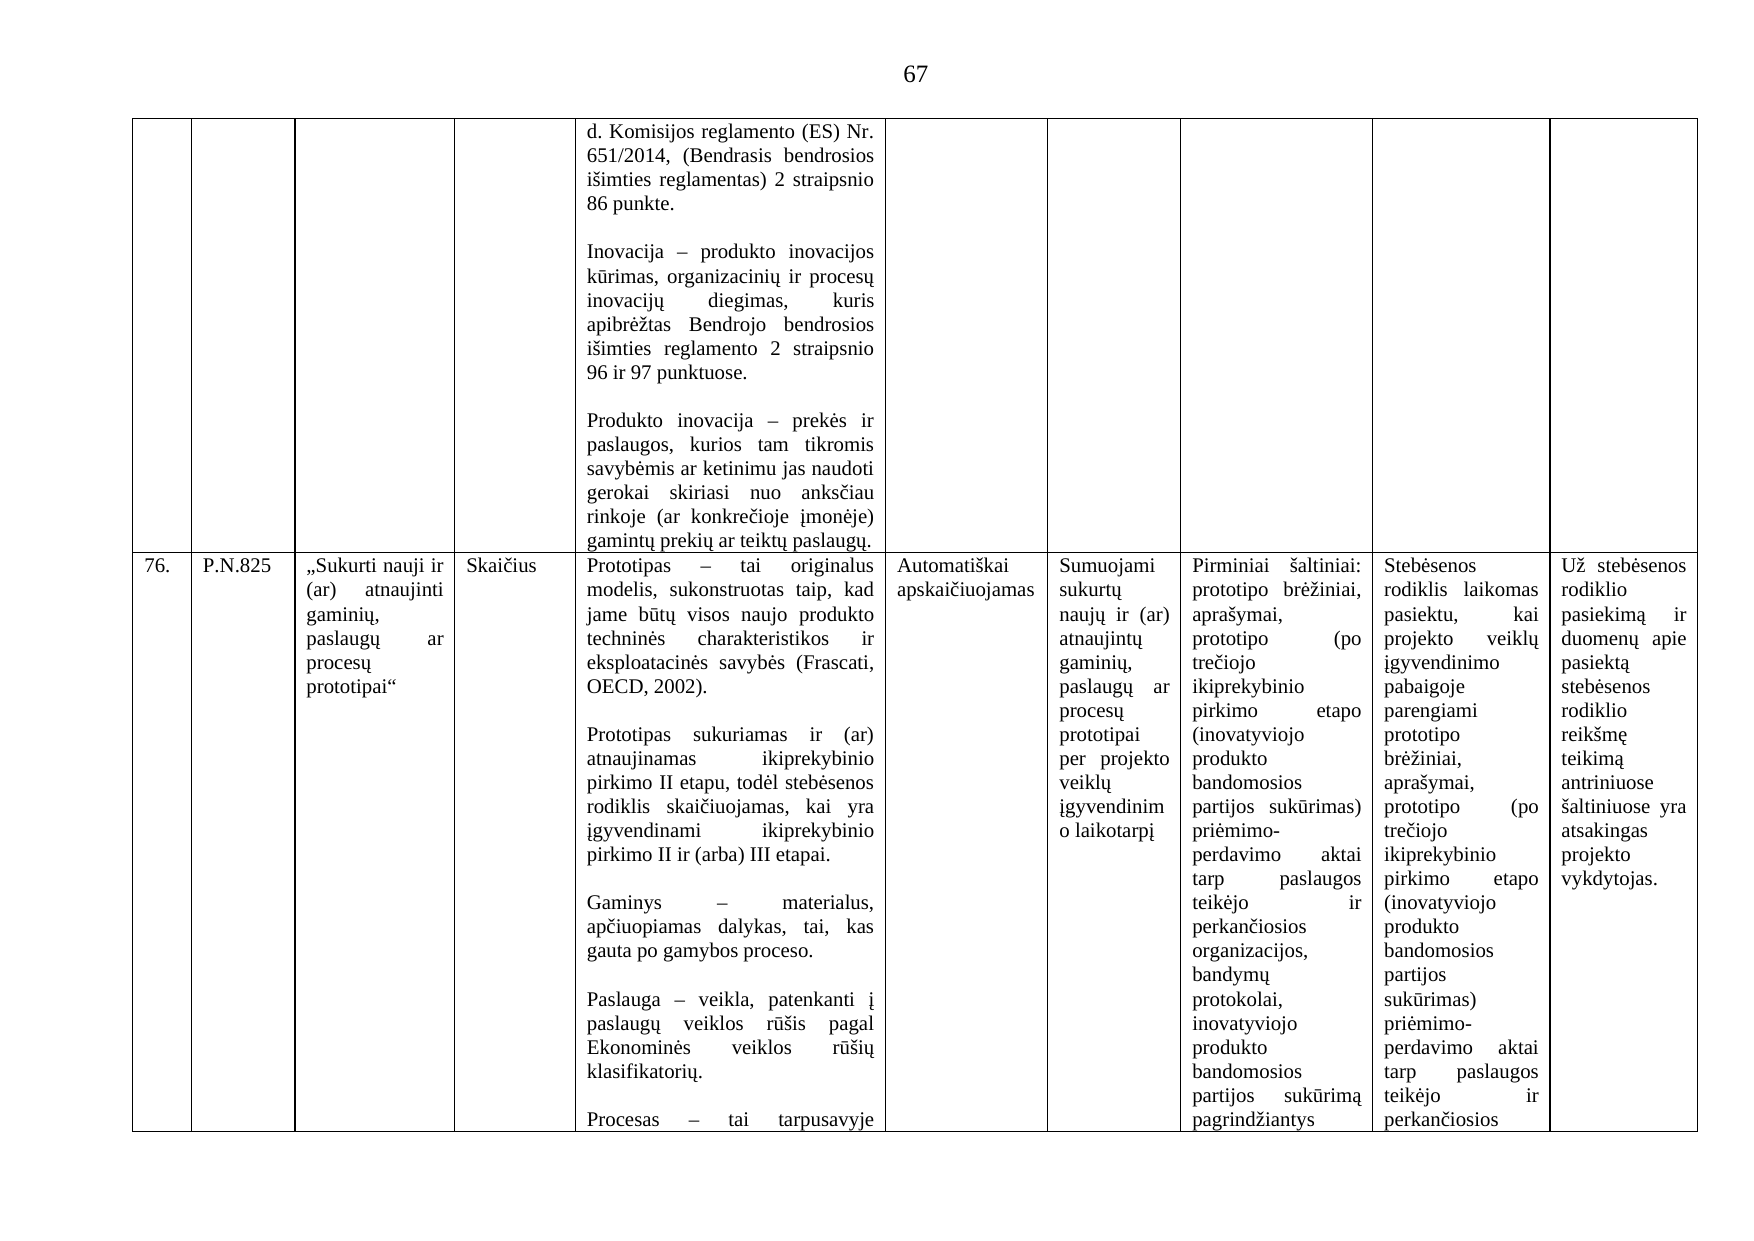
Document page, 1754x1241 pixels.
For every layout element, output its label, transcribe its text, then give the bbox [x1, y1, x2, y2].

table_cell Skaičius [455, 553, 575, 1131]
table_cell Sumuojami sukurtų naujų ir (ar) atnaujintų gaminių, paslaugų ar procesų prototipai per projekto veiklų įgyvendinimo laikotarpį [1048, 553, 1180, 1131]
table_cell Prototipas – tai originalus modelis, sukonstruotas taip, kad jame būtų visos naujo produkto techninės charakteristikos ir eksploatacinės savybės (Frascati, OECD, 2002). Prototipas sukuriamas ir (ar) atnaujinamas ikiprekybinio pirkimo II etapu, todėl stebėsenos rodiklis skaičiuojamas, kai yra įgyvendinami ikiprekybinio pirkimo II ir (arba) III etapai. Gaminys – materialus, apčiuopiamas dalykas, tai, kas gauta po gamybos proceso. Paslauga – veikla, patenkanti į paslaugų veiklos rūšis pagal Ekonominės veiklos rūšių klasifikatorių. Procesas – tai tarpusavyje [576, 553, 885, 1131]
table_cell P.N.825 [192, 553, 294, 1131]
table_cell 76. [133, 553, 191, 1131]
table_cell Pirminiai šaltiniai: prototipo brėžiniai, aprašymai, prototipo (po trečiojo ikiprekybinio pirkimo etapo (inovatyviojo produkto bandomosios partijos sukūrimas) priėmimo-perdavimo aktai tarp paslaugos teikėjo ir perkančiosios organizacijos, bandymų protokolai, inovatyviojo produkto bandomosios partijos sukūrimą pagrindžiantys [1181, 553, 1372, 1131]
table_cell „Sukurti nauji ir (ar) atnaujinti gaminių, paslaugų ar procesų prototipai“ [296, 553, 454, 1131]
table_cell Už stebėsenos rodiklio pasiekimą ir duomenų apie pasiektą stebėsenos rodiklio reikšmę teikimą antriniuose šaltiniuose yra atsakingas projekto vykdytojas. [1551, 553, 1697, 1131]
table_cell [1181, 119, 1372, 552]
table_cell [1373, 119, 1549, 552]
table_cell d. Komisijos reglamento (ES) Nr. 651/2014, (Bendrasis bendrosios išimties reglamentas) 2 straipsnio 86 punkte. Inovacija – produkto inovacijos kūrimas, organizacinių ir procesų inovacijų diegimas, kuris apibrėžtas Bendrojo bendrosios išimties reglamento 2 straipsnio 96 ir 97 punktuose. Produkto inovacija – prekės ir paslaugos, kurios tam tikromis savybėmis ar ketinimu jas naudoti gerokai skiriasi nuo anksčiau rinkoje (ar konkrečioje įmonėje) gamintų prekių ar teiktų paslaugų. [576, 119, 885, 552]
table_cell [296, 119, 454, 552]
table_cell [133, 119, 191, 552]
table_cell [1551, 119, 1697, 552]
table_cell Automatiškai apskaičiuojamas [886, 553, 1047, 1131]
table_cell [455, 119, 575, 552]
table_cell [192, 119, 294, 552]
table_cell [886, 119, 1047, 552]
table_cell [1048, 119, 1180, 552]
table_cell Stebėsenos rodiklis laikomas pasiektu, kai projekto veiklų įgyvendinimo pabaigoje parengiami prototipo brėžiniai, aprašymai, prototipo (po trečiojo ikiprekybinio pirkimo etapo (inovatyviojo produkto bandomosios partijos sukūrimas) priėmimo-perdavimo aktai tarp paslaugos teikėjo ir perkančiosios [1373, 553, 1549, 1131]
